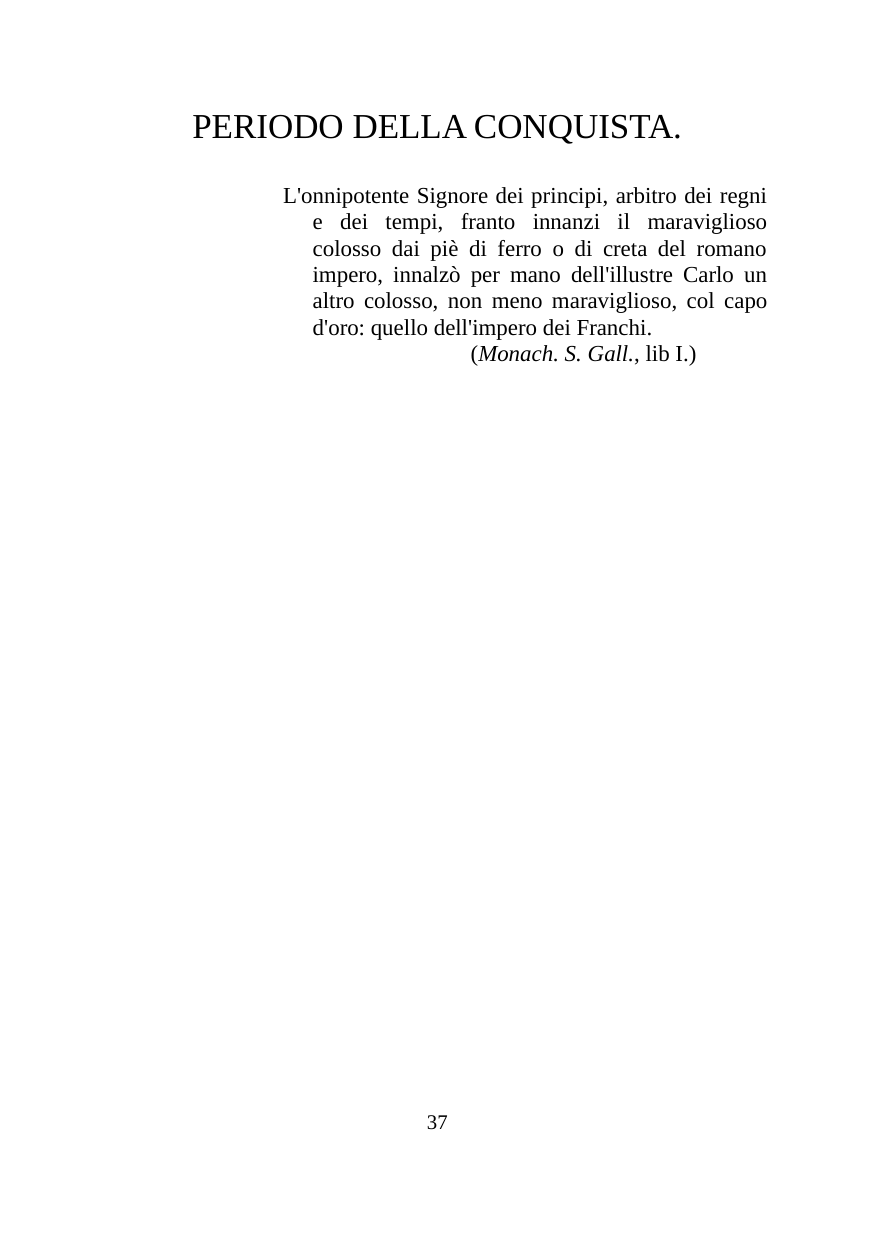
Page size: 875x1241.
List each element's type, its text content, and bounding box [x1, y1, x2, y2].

text (Monach. S. Gall., lib I.) [470, 340, 768, 366]
text L'onnipotente Signore dei principi, arbitro dei regni e dei tempi, franto innanzi il maraviglioso colosso dai piè di ferro o di creta del romano impero, innalzò per mano dell'illustre Carlo un altro colosso, non meno maraviglioso, col capo d'oro: quello dell'impero dei Franchi. [283, 182, 768, 340]
subtitle PERIODO DELLA CONQUISTA. [106, 106, 768, 146]
